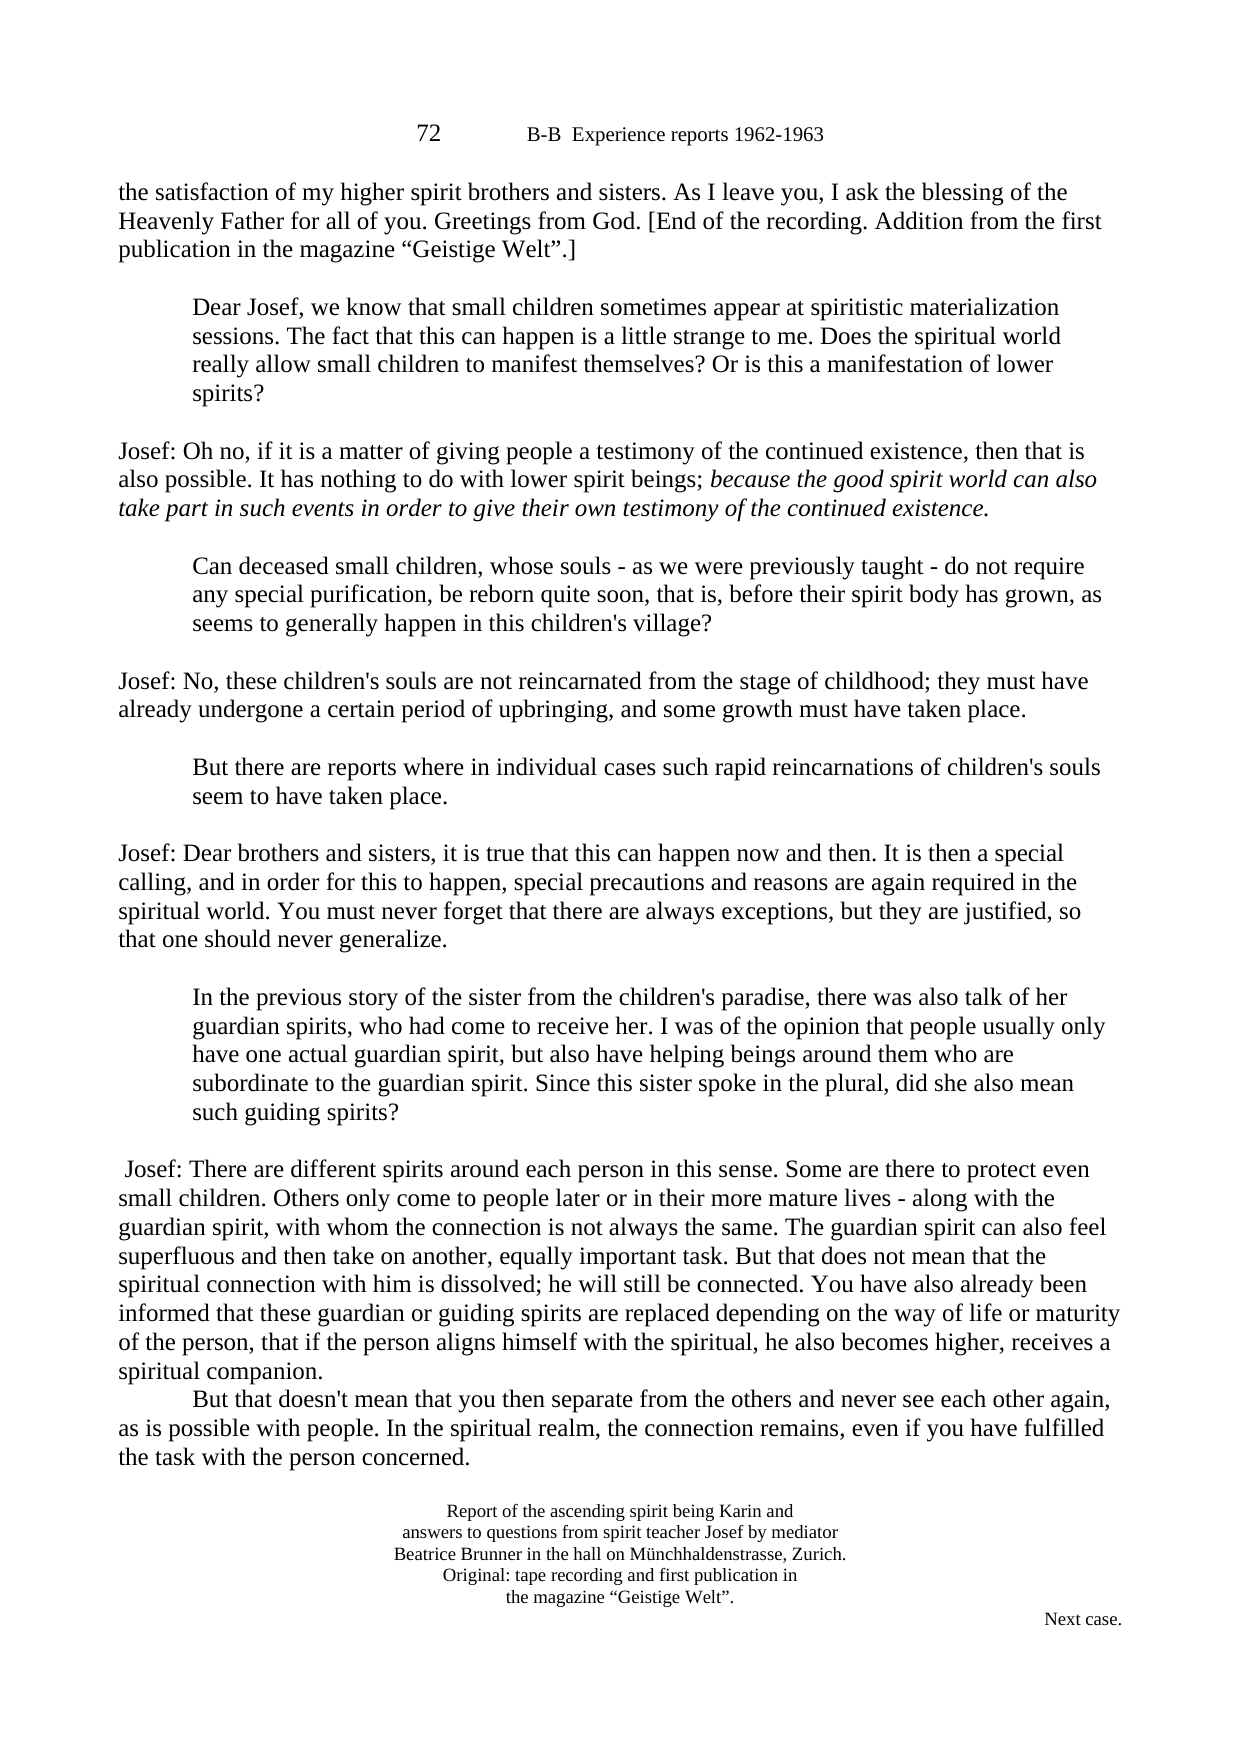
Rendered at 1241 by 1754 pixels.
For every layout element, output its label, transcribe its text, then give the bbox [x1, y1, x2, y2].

text Josef: Oh no, if it is a matter of giving people a testimony of the continued existence, then that is also possible. It has nothing to do with lower spirit beings; because the good spirit world can also take part in such events in order to give their own testimony of the continued existence. [118, 436, 1122, 522]
text Original: tape recording and first publication in [118, 1564, 1122, 1586]
text Josef: There are different spirits around each person in this sense. Some are there to protect even small children. Others only come to people later or in their more mature lives - along with the guardian spirit, with whom the connection is not always the same. The guardian spirit can also feel superfluous and then take on another, equally important task. But that does not mean that the spiritual connection with him is dissolved; he will still be connected. You have also already been informed that these guardian or guiding spirits are replaced depending on the way of life or maturity of the person, that if the person aligns himself with the spiritual, he also becomes higher, receives a spiritual companion. [118, 1154, 1122, 1384]
text Can deceased small children, whose souls - as we were previously taught - do not require any special purification, be reborn quite soon, that is, before their spirit body has grown, as seems to generally happen in this children's village? [192, 551, 1122, 637]
text Josef: Dear brothers and sisters, it is true that this can happen now and then. It is then a special calling, and in order for this to happen, special precautions and reasons are again required in the spiritual world. You must never forget that there are always exceptions, but they are justified, so that one should never generalize. [118, 838, 1122, 953]
text But there are reports where in individual cases such rapid reincarnations of children's souls seem to have taken place. [192, 752, 1122, 809]
text Next case. [118, 1607, 1122, 1629]
text In the previous story of the sister from the children's paradise, there was also talk of her guardian spirits, who had come to receive her. I was of the opinion that people usually only have one actual guardian spirit, but also have helping beings around them who are subordinate to the guardian spirit. Since this sister spoke in the plural, did she also mean such guiding spirits? [192, 982, 1122, 1126]
text answers to questions from spirit teacher Josef by mediator [118, 1521, 1122, 1543]
text the magazine “Geistige Welt”. [118, 1586, 1122, 1607]
text Beatrice Brunner in the hall on Münchhaldenstrasse, Zurich. [118, 1543, 1122, 1564]
text the satisfaction of my higher spirit brothers and sisters. As I leave you, I ask the blessing of the Heavenly Father for all of you. Greetings from God. [End of the recording. Addition from the first publication in the magazine “Geistige Welt”.] [118, 177, 1122, 263]
text Josef: No, these children's souls are not reincarnated from the stage of childhood; they must have already undergone a certain period of upbringing, and some growth must have taken place. [118, 666, 1122, 723]
text But that doesn't mean that you then separate from the others and never see each other again, as is possible with people. In the spiritual realm, the connection remains, even if you have fulfilled the task with the person concerned. [118, 1384, 1122, 1471]
text Report of the ascending spirit being Karin and [118, 1499, 1122, 1521]
text Dear Josef, we know that small children sometimes appear at spiritistic materialization sessions. The fact that this can happen is a little strange to me. Does the spiritual world really allow small children to manifest themselves? Or is this a manifestation of lower spirits? [192, 292, 1122, 407]
